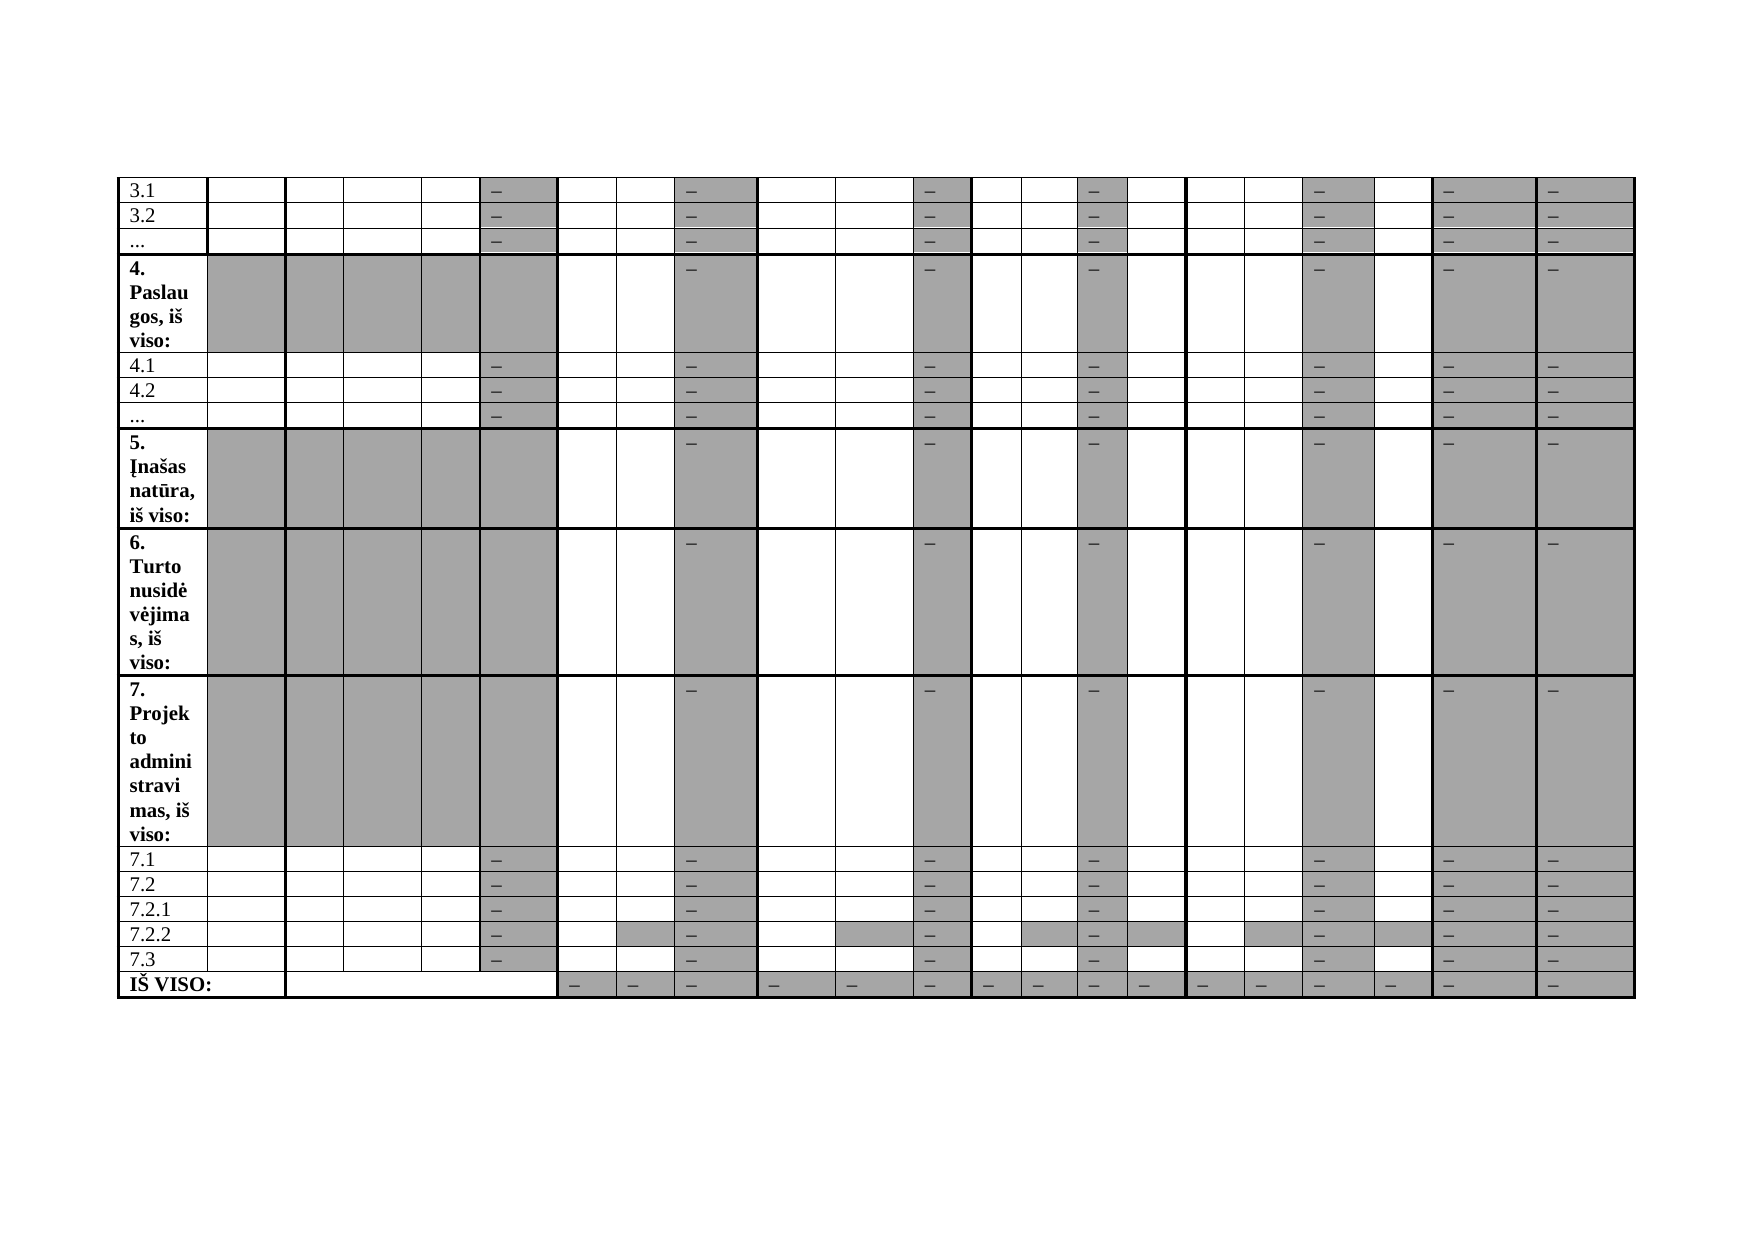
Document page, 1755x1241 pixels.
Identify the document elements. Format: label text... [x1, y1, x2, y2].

table_cell ... [120, 403, 207, 427]
table_cell [1188, 178, 1244, 202]
table_cell – [1434, 530, 1535, 674]
table_cell – [914, 378, 970, 402]
table_cell [208, 353, 284, 377]
table_cell 3.2 [120, 203, 206, 227]
table_cell – [1078, 872, 1127, 896]
table_cell [1188, 947, 1244, 971]
table_cell [1245, 430, 1302, 527]
table_cell [287, 677, 343, 846]
table_cell [836, 922, 913, 946]
table_cell [1375, 897, 1431, 921]
table_cell – [914, 530, 970, 674]
table_cell [209, 178, 284, 202]
table_cell [208, 430, 284, 527]
table_cell [617, 897, 674, 921]
table_cell [1128, 847, 1184, 871]
table_cell [617, 203, 674, 227]
table_cell [287, 378, 343, 402]
table_cell – [675, 947, 756, 971]
table_cell [617, 378, 674, 402]
table_cell – [1078, 947, 1127, 971]
table_cell [617, 403, 674, 427]
table_cell – [481, 203, 556, 227]
table_cell – [1434, 203, 1535, 227]
table_cell [1188, 229, 1244, 252]
table_cell [344, 530, 421, 674]
table_cell [344, 947, 421, 971]
table_cell [1188, 847, 1244, 871]
table_cell [422, 897, 479, 921]
table_cell [559, 897, 616, 921]
table_cell [1375, 203, 1431, 227]
table_cell – [1078, 256, 1127, 352]
table_cell [287, 203, 343, 227]
table_cell – [675, 229, 756, 252]
table_cell [287, 847, 343, 871]
table_cell [209, 203, 284, 227]
table_cell [759, 922, 835, 946]
table_cell – [481, 378, 556, 402]
table_cell – [914, 256, 970, 352]
table_cell [1188, 403, 1244, 427]
table_cell [1245, 353, 1302, 377]
table_cell – [1078, 203, 1127, 227]
table_cell [1245, 229, 1302, 252]
table_cell – [914, 872, 970, 896]
table_cell [1188, 378, 1244, 402]
table_cell [208, 847, 284, 871]
table_cell – [1303, 229, 1374, 252]
table_cell [1022, 947, 1077, 971]
table_cell – [1434, 677, 1535, 846]
table_cell – [914, 677, 970, 846]
table_cell [422, 178, 479, 202]
table_cell – [1078, 229, 1127, 252]
table_cell – [836, 972, 913, 996]
table_cell 4.1 [120, 353, 207, 377]
table_cell [208, 530, 284, 674]
table_cell [1375, 922, 1431, 946]
table_cell – [675, 353, 756, 377]
table_cell – [1303, 530, 1374, 674]
table_cell [759, 203, 835, 227]
table_cell [1022, 872, 1077, 896]
table_cell – [1538, 353, 1633, 377]
table_cell [559, 178, 616, 202]
table_cell [759, 353, 835, 377]
table_cell [1022, 178, 1077, 202]
table_cell – [1078, 353, 1127, 377]
table_cell – [1303, 403, 1374, 427]
table_cell [973, 922, 1021, 946]
table_cell [1188, 430, 1244, 527]
table_cell [759, 530, 835, 674]
table_cell [208, 897, 284, 921]
table_cell [559, 256, 616, 352]
table_cell ... [120, 229, 206, 252]
table_cell [617, 677, 674, 846]
table_cell 3.1 [120, 178, 206, 202]
table_cell [759, 378, 835, 402]
table_cell [836, 256, 913, 352]
table_cell [559, 922, 616, 946]
table_cell [1375, 378, 1431, 402]
table_cell – [1078, 530, 1127, 674]
table_cell [1128, 897, 1184, 921]
table_cell – [1434, 872, 1535, 896]
table_cell [617, 872, 674, 896]
table_cell – [675, 430, 756, 527]
table_cell [836, 677, 913, 846]
table_cell [973, 677, 1021, 846]
table_cell [422, 872, 479, 896]
table_cell [1128, 203, 1184, 227]
table_cell [287, 178, 343, 202]
table_cell [759, 847, 835, 871]
table_cell [287, 256, 343, 352]
table_cell [344, 403, 421, 427]
table_cell [1022, 353, 1077, 377]
table_cell [422, 203, 479, 227]
table_cell – [1375, 972, 1431, 996]
table_cell [1188, 353, 1244, 377]
table_cell [836, 378, 913, 402]
table_cell [1128, 530, 1184, 674]
table_cell [759, 403, 835, 427]
table_cell – [481, 947, 556, 971]
table_cell [287, 403, 343, 427]
table_cell – [675, 972, 756, 996]
table_cell – [914, 922, 970, 946]
table_cell – [1078, 403, 1127, 427]
table_cell [422, 947, 479, 971]
table_cell [836, 947, 913, 971]
table_cell [1375, 872, 1431, 896]
table_cell [287, 922, 343, 946]
table_cell [208, 677, 284, 846]
table_cell [1188, 203, 1244, 227]
table_cell – [481, 847, 556, 871]
table_cell [559, 229, 616, 252]
table_cell – [481, 353, 556, 377]
table_cell [1128, 922, 1184, 946]
table_cell [481, 677, 556, 846]
table_cell [1245, 847, 1302, 871]
table_cell [287, 530, 343, 674]
table_cell 7.2 [120, 872, 207, 896]
table_cell [344, 353, 421, 377]
table_cell [344, 897, 421, 921]
table_cell [1245, 403, 1302, 427]
table_cell – [1078, 922, 1127, 946]
table_cell [759, 178, 835, 202]
table_cell – [1128, 972, 1184, 996]
table_cell [836, 203, 913, 227]
table_cell – [1434, 897, 1535, 921]
table_cell – [1245, 972, 1302, 996]
table_cell – [481, 897, 556, 921]
table_cell 7.1 [120, 847, 207, 871]
table_cell [559, 947, 616, 971]
table_cell – [675, 872, 756, 896]
table_cell [208, 256, 284, 352]
table_cell [422, 530, 479, 674]
table_cell – [1538, 847, 1633, 871]
table_cell – [1434, 972, 1535, 996]
table_cell [836, 897, 913, 921]
table_cell – [675, 677, 756, 846]
table_cell [836, 229, 913, 252]
table_cell – [1538, 947, 1633, 971]
table_cell [836, 847, 913, 871]
table_cell – [1303, 872, 1374, 896]
table_cell [422, 403, 479, 427]
table_cell – [914, 847, 970, 871]
table_cell – [914, 897, 970, 921]
table_cell [973, 229, 1021, 252]
table_cell [481, 530, 556, 674]
table_cell – [1434, 847, 1535, 871]
table_cell [1375, 178, 1431, 202]
table_cell – [1303, 897, 1374, 921]
table_cell [617, 229, 674, 252]
table_cell – [1538, 256, 1633, 352]
table_cell [1245, 378, 1302, 402]
table_cell [344, 203, 421, 227]
table_cell [1022, 847, 1077, 871]
table_cell [973, 847, 1021, 871]
table_cell – [1303, 972, 1374, 996]
table_cell [344, 256, 421, 352]
table_cell – [1538, 203, 1633, 227]
table_cell – [481, 178, 556, 202]
table_cell [422, 430, 479, 527]
table_cell – [675, 203, 756, 227]
table_cell – [1434, 229, 1535, 252]
table_cell [1375, 403, 1431, 427]
table_cell – [914, 947, 970, 971]
table_cell [1128, 178, 1184, 202]
table_cell [1128, 947, 1184, 971]
table_cell – [914, 178, 970, 202]
table_cell [1375, 947, 1431, 971]
table_cell [559, 872, 616, 896]
table_cell [344, 922, 421, 946]
table_cell – [1303, 947, 1374, 971]
table_cell – [1078, 378, 1127, 402]
table_cell [1245, 947, 1302, 971]
table_cell [836, 530, 913, 674]
table_cell [1128, 430, 1184, 527]
table_cell – [1188, 972, 1244, 996]
table_cell [1188, 872, 1244, 896]
table_cell – [1434, 947, 1535, 971]
table_cell [759, 430, 835, 527]
table_cell [422, 677, 479, 846]
table_cell [208, 872, 284, 896]
table_cell [559, 847, 616, 871]
table_cell – [1303, 677, 1374, 846]
table_cell IŠ VISO: [120, 972, 284, 996]
table_cell [1375, 677, 1431, 846]
table_cell 6. Turto nusidėvėjimas, iš viso: [120, 530, 207, 674]
table_cell – [1303, 922, 1374, 946]
table_cell [1245, 922, 1302, 946]
table_cell [1188, 897, 1244, 921]
table_cell – [914, 203, 970, 227]
table_cell – [1538, 872, 1633, 896]
table_cell [1375, 229, 1431, 252]
table_cell [617, 178, 674, 202]
table_cell [422, 378, 479, 402]
table_cell [1022, 922, 1077, 946]
table_cell – [1434, 256, 1535, 352]
table_cell [559, 430, 616, 527]
table_cell [1128, 872, 1184, 896]
table_cell [759, 947, 835, 971]
table_cell [1188, 530, 1244, 674]
table_cell [208, 922, 284, 946]
table_cell – [1303, 256, 1374, 352]
table_cell [422, 353, 479, 377]
table_cell [1022, 378, 1077, 402]
table_cell [422, 256, 479, 352]
table_cell 4.2 [120, 378, 207, 402]
table_cell – [1538, 229, 1633, 252]
table_cell [1375, 430, 1431, 527]
table_cell [1375, 256, 1431, 352]
table_cell [617, 922, 674, 946]
table_cell [1022, 677, 1077, 846]
table_cell – [914, 403, 970, 427]
table_cell [344, 847, 421, 871]
table_cell [344, 378, 421, 402]
table_cell – [914, 229, 970, 252]
table_cell [344, 677, 421, 846]
table_cell [422, 922, 479, 946]
table_cell [617, 256, 674, 352]
table_cell – [1538, 972, 1633, 996]
table_cell – [914, 972, 970, 996]
table_cell 7.2.2 [120, 922, 207, 946]
table_cell [1128, 256, 1184, 352]
table_cell [836, 872, 913, 896]
table_cell [1128, 677, 1184, 846]
table_cell [973, 178, 1021, 202]
table_cell [208, 403, 284, 427]
table_cell [973, 530, 1021, 674]
table_cell – [1303, 378, 1374, 402]
table_cell – [675, 178, 756, 202]
table_cell [559, 203, 616, 227]
table_cell [836, 353, 913, 377]
table_cell 7. Projekto administravimas, iš viso: [120, 677, 207, 846]
table_cell [1375, 530, 1431, 674]
table_cell [973, 872, 1021, 896]
table_cell [973, 378, 1021, 402]
table_cell – [1078, 972, 1127, 996]
table_cell – [1538, 897, 1633, 921]
table_cell [1022, 430, 1077, 527]
table_cell 7.2.1 [120, 897, 207, 921]
table_cell [344, 229, 421, 252]
table_cell [559, 530, 616, 674]
table_cell – [1303, 430, 1374, 527]
table_cell [1188, 256, 1244, 352]
table_cell – [1538, 922, 1633, 946]
table_cell – [1078, 897, 1127, 921]
table_cell – [914, 353, 970, 377]
table_cell – [675, 922, 756, 946]
table_cell [287, 947, 343, 971]
table_cell [208, 947, 284, 971]
table_cell [973, 430, 1021, 527]
table_cell [973, 256, 1021, 352]
table_cell – [1078, 178, 1127, 202]
table_cell – [1538, 178, 1633, 202]
table_cell [836, 430, 913, 527]
table_cell [973, 897, 1021, 921]
table_cell – [1303, 178, 1374, 202]
table_cell [1245, 203, 1302, 227]
table_cell [1128, 229, 1184, 252]
table_cell [287, 897, 343, 921]
table_cell [559, 677, 616, 846]
table_cell – [1434, 178, 1535, 202]
table_cell [1128, 378, 1184, 402]
table_cell [208, 378, 284, 402]
table_cell – [1022, 972, 1077, 996]
table_cell – [914, 430, 970, 527]
table_cell – [1434, 922, 1535, 946]
table_cell – [1434, 353, 1535, 377]
table_cell [481, 256, 556, 352]
table_cell [759, 677, 835, 846]
table_cell – [1078, 847, 1127, 871]
table_cell [209, 229, 284, 252]
table_cell [973, 353, 1021, 377]
table_cell [617, 847, 674, 871]
table_cell [617, 430, 674, 527]
table_cell [759, 256, 835, 352]
table_cell [559, 353, 616, 377]
table_cell [287, 430, 343, 527]
table_cell – [675, 256, 756, 352]
table_cell [1022, 403, 1077, 427]
table_cell – [1078, 430, 1127, 527]
table_cell – [1538, 530, 1633, 674]
table_cell [1128, 353, 1184, 377]
table_cell [1245, 897, 1302, 921]
table_cell [1022, 530, 1077, 674]
table_cell – [481, 872, 556, 896]
table_cell – [1538, 378, 1633, 402]
table_cell – [481, 229, 556, 252]
table_cell [559, 378, 616, 402]
table_cell [759, 229, 835, 252]
table_cell – [1078, 677, 1127, 846]
table_cell [1128, 403, 1184, 427]
table_cell [1188, 922, 1244, 946]
table_cell [344, 178, 421, 202]
table_cell – [675, 403, 756, 427]
table_cell – [1303, 353, 1374, 377]
table_cell [1022, 229, 1077, 252]
table_cell [1245, 178, 1302, 202]
table_cell – [559, 972, 616, 996]
table_cell – [1538, 677, 1633, 846]
table_cell [1022, 897, 1077, 921]
table_cell [1245, 872, 1302, 896]
table_cell [344, 872, 421, 896]
table_cell – [675, 378, 756, 402]
table_cell [973, 403, 1021, 427]
table_cell [617, 947, 674, 971]
table_cell [759, 897, 835, 921]
table_cell – [1538, 430, 1633, 527]
table_cell 5. Įnašas natūra, iš viso: [120, 430, 207, 527]
table_cell [559, 403, 616, 427]
table_cell [287, 353, 343, 377]
table_cell – [675, 530, 756, 674]
table_cell [422, 229, 479, 252]
table_cell 7.3 [120, 947, 207, 971]
table_cell – [1538, 403, 1633, 427]
table_cell [287, 229, 343, 252]
table_cell [1245, 677, 1302, 846]
table_cell [836, 403, 913, 427]
table_cell [287, 872, 343, 896]
table_cell – [1303, 847, 1374, 871]
table_cell [759, 872, 835, 896]
table_cell [836, 178, 913, 202]
table_cell – [617, 972, 674, 996]
table_cell – [481, 403, 556, 427]
table_cell – [1434, 403, 1535, 427]
table_cell [1022, 256, 1077, 352]
table_cell 4. Paslaugos, iš viso: [120, 256, 207, 352]
table_cell [422, 847, 479, 871]
table_cell [344, 430, 421, 527]
table_cell [1375, 353, 1431, 377]
table_cell – [1303, 203, 1374, 227]
table_cell [1022, 203, 1077, 227]
table_cell [617, 353, 674, 377]
table_cell [617, 530, 674, 674]
table_cell – [1434, 378, 1535, 402]
table_cell – [481, 922, 556, 946]
table_cell [287, 972, 556, 996]
table_cell – [973, 972, 1021, 996]
table_cell [1375, 847, 1431, 871]
table_cell – [675, 897, 756, 921]
table_cell [1245, 256, 1302, 352]
table_cell [1188, 677, 1244, 846]
table_cell – [675, 847, 756, 871]
table_cell [973, 947, 1021, 971]
table_cell [1245, 530, 1302, 674]
table_cell [973, 203, 1021, 227]
table_cell [481, 430, 556, 527]
table_cell – [1434, 430, 1535, 527]
table_cell – [759, 972, 835, 996]
